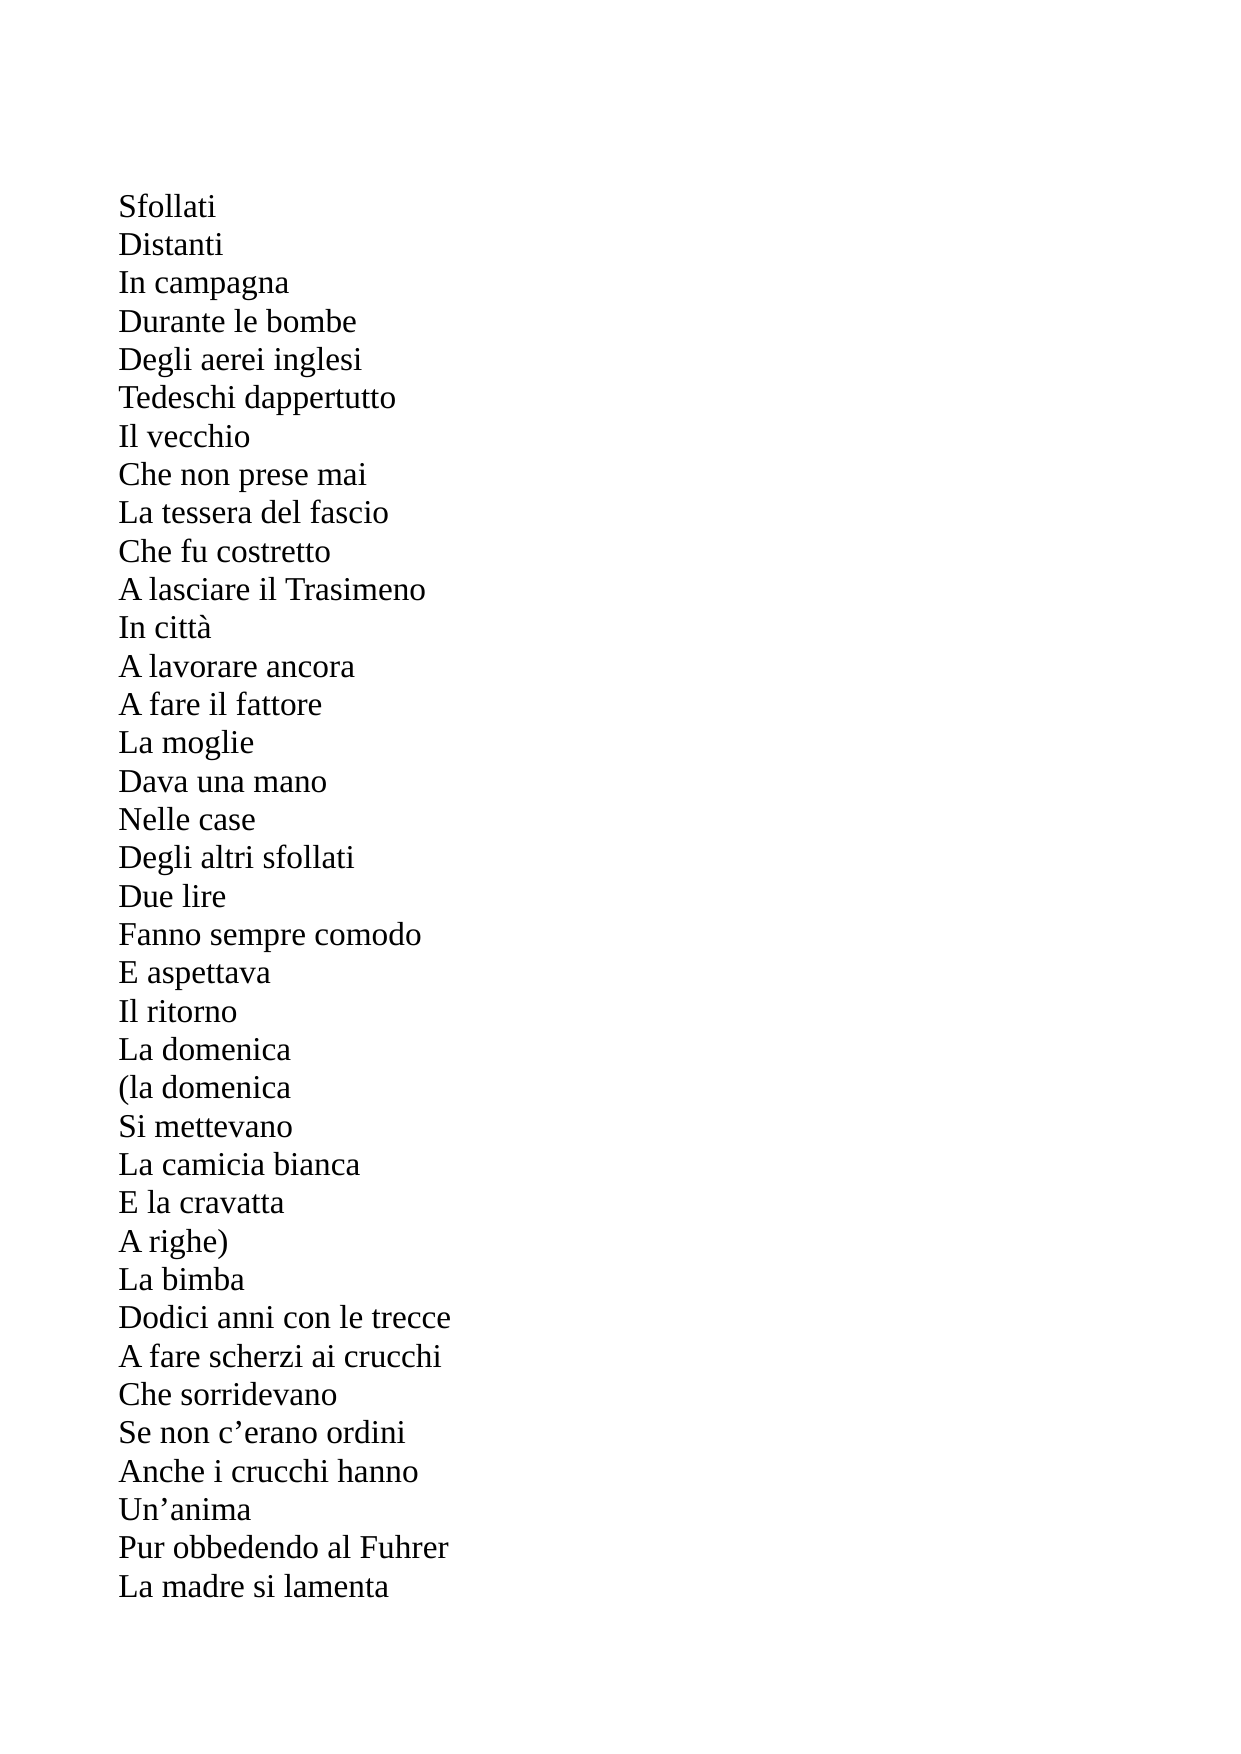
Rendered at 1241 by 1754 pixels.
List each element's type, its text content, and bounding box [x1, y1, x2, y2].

text La madre si lamenta [118, 1566, 1122, 1604]
text (la domenica [118, 1068, 1122, 1106]
text A fare scherzi ai crucchi [118, 1336, 1122, 1374]
text La bimba [118, 1259, 1122, 1298]
text Distanti [118, 224, 1122, 263]
text Il vecchio [118, 416, 1122, 454]
text Un’anima [118, 1489, 1122, 1528]
text Dodici anni con le trecce [118, 1298, 1122, 1336]
text Il ritorno [118, 991, 1122, 1029]
text Degli altri sfollati [118, 838, 1122, 876]
text Che fu costretto [118, 531, 1122, 569]
text Fanno sempre comodo [118, 914, 1122, 953]
text Anche i crucchi hanno [118, 1451, 1122, 1489]
text A righe) [118, 1221, 1122, 1259]
text Nelle case [118, 799, 1122, 838]
text A lavorare ancora [118, 646, 1122, 684]
text A lasciare il Trasimeno [118, 569, 1122, 608]
text Se non c’erano ordini [118, 1413, 1122, 1451]
text La tessera del fascio [118, 493, 1122, 531]
text Che sorridevano [118, 1374, 1122, 1413]
text A fare il fattore [118, 684, 1122, 723]
text Sfollati [118, 186, 1122, 224]
text Dava una mano [118, 761, 1122, 799]
text La camicia bianca [118, 1144, 1122, 1183]
text In città [118, 608, 1122, 646]
text Tedeschi dappertutto [118, 378, 1122, 416]
text La domenica [118, 1029, 1122, 1068]
text E aspettava [118, 953, 1122, 991]
text Due lire [118, 876, 1122, 914]
text Pur obbedendo al Fuhrer [118, 1528, 1122, 1566]
text In campagna [118, 263, 1122, 301]
text Degli aerei inglesi [118, 339, 1122, 378]
text La moglie [118, 723, 1122, 761]
text Che non prese mai [118, 454, 1122, 493]
text E la cravatta [118, 1183, 1122, 1221]
text Durante le bombe [118, 301, 1122, 339]
text Si mettevano [118, 1106, 1122, 1144]
